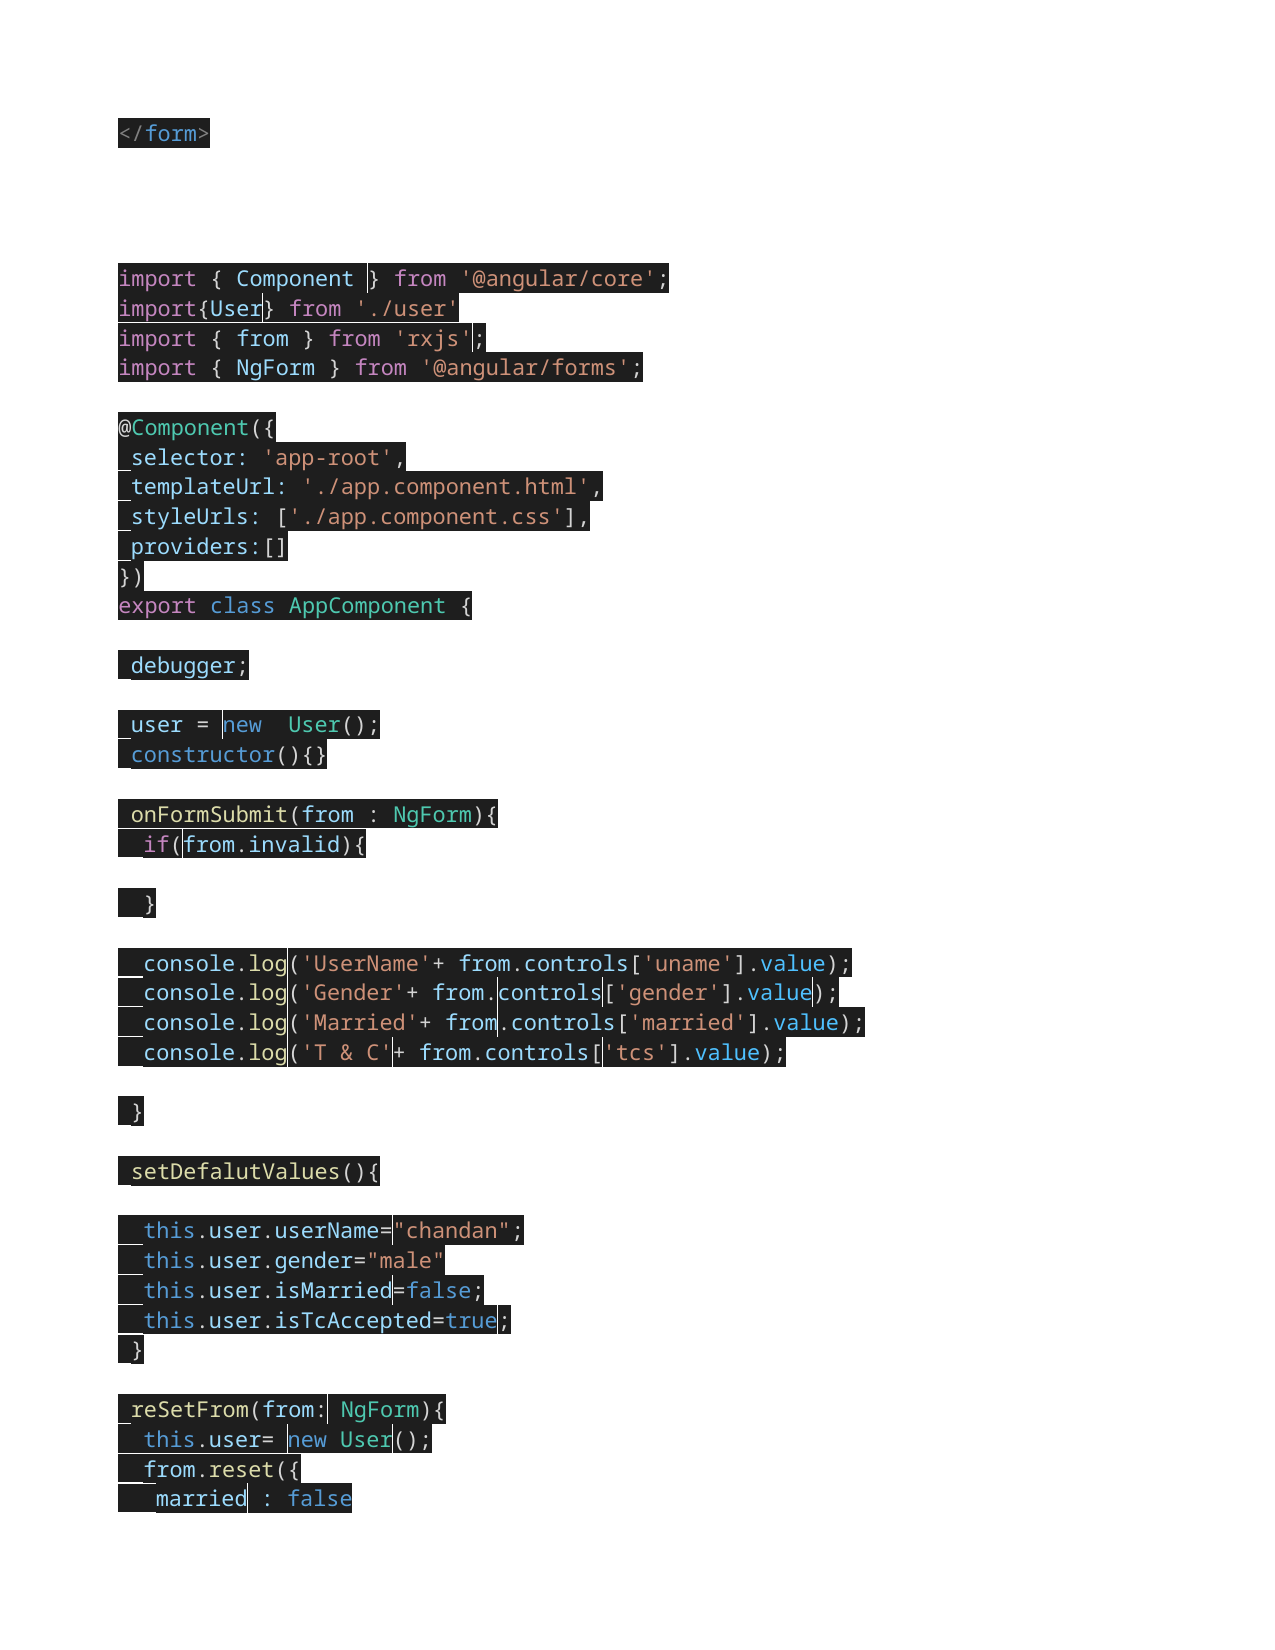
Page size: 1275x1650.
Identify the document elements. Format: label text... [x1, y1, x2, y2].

text if(from.invalid){ [118, 828, 1157, 858]
text import { from } from 'rxjs'; [118, 322, 1157, 352]
text onFormSubmit(from : NgForm){ [118, 799, 1157, 828]
text console.log('T & C'+ from.controls['tcs'].value); [118, 1037, 1157, 1067]
text providers:[] [118, 531, 1157, 561]
text setDefalutValues(){ [118, 1156, 1157, 1186]
text this.user.userName="chandan"; [118, 1215, 1157, 1245]
text import{User} from './user' [118, 293, 1157, 322]
text reSetFrom(from: NgForm){ [118, 1394, 1157, 1424]
text console.log('UserName'+ from.controls['uname'].value); [118, 947, 1157, 977]
text user = new User(); [118, 709, 1157, 739]
text @Component({ [118, 412, 1157, 442]
text import { Component } from '@angular/core'; [118, 263, 1157, 293]
text }) [118, 561, 1157, 591]
text templateUrl: './app.component.html', [118, 471, 1157, 501]
text export class AppComponent { [118, 591, 1157, 620]
text selector: 'app-root', [118, 442, 1157, 471]
text import { NgForm } from '@angular/forms'; [118, 352, 1157, 382]
text this.user.gender="male" [118, 1245, 1157, 1275]
text styleUrls: ['./app.component.css'], [118, 501, 1157, 531]
text } [118, 1334, 1157, 1364]
text console.log('Gender'+ from.controls['gender'].value); [118, 977, 1157, 1007]
text this.user.isTcAccepted=true; [118, 1305, 1157, 1334]
text </form> [118, 118, 1157, 148]
text this.user= new User(); [118, 1424, 1157, 1453]
text } [118, 888, 1157, 918]
text married : false [118, 1483, 1157, 1513]
text } [118, 1096, 1157, 1126]
text from.reset({ [118, 1453, 1157, 1483]
text debugger; [118, 650, 1157, 680]
text constructor(){} [118, 739, 1157, 769]
text console.log('Married'+ from.controls['married'].value); [118, 1007, 1157, 1037]
text this.user.isMarried=false; [118, 1275, 1157, 1305]
